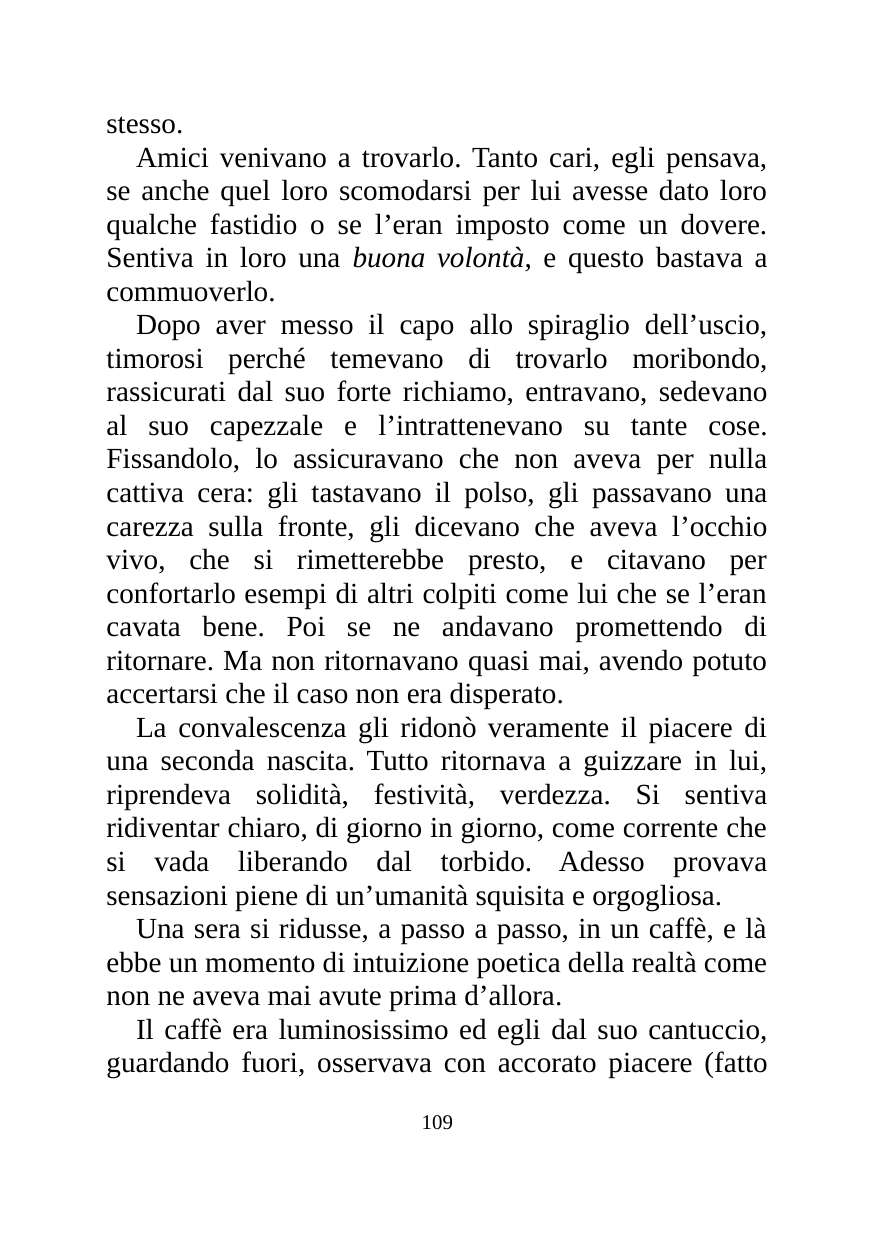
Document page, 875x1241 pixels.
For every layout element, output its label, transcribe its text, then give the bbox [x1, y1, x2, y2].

text La convalescenza gli ridonò veramente il piacere di una seconda nascita. Tutto ritornava a guizzare in lui, riprendeva solidità, festività, verdezza. Si sentiva ridiventar chiaro, di giorno in giorno, come corrente che si vada liberando dal torbido. Adesso provava sensazioni piene di un’umanità squisita e orgogliosa. [106, 710, 768, 911]
text Il caffè era luminosissimo ed egli dal suo cantuccio, guardando fuori, osservava con accorato piacere (fatto [106, 1012, 768, 1079]
text Una sera si ridusse, a passo a passo, in un caffè, e là ebbe un momento di intuizione poetica della realtà come non ne aveva mai avute prima d’allora. [106, 911, 768, 1012]
text stesso. [106, 106, 768, 140]
text Amici venivano a trovarlo. Tanto cari, egli pensava, se anche quel loro scomodarsi per lui avesse dato loro qualche fastidio o se l’eran imposto come un dovere. Sentiva in loro una buona volontà, e questo bastava a commuoverlo. [106, 140, 768, 307]
text Dopo aver messo il capo allo spiraglio dell’uscio, timorosi perché temevano di trovarlo moribondo, rassicurati dal suo forte richiamo, entravano, sedevano al suo capezzale e l’intrattenevano su tante cose. Fissandolo, lo assicuravano che non aveva per nulla cattiva cera: gli tastavano il polso, gli passavano una carezza sulla fronte, gli dicevano che aveva l’occhio vivo, che si rimetterebbe presto, e citavano per confortarlo esempi di altri colpiti come lui che se l’eran cavata bene. Poi se ne andavano promettendo di ritornare. Ma non ritornavano quasi mai, avendo potuto accertarsi che il caso non era disperato. [106, 307, 768, 710]
